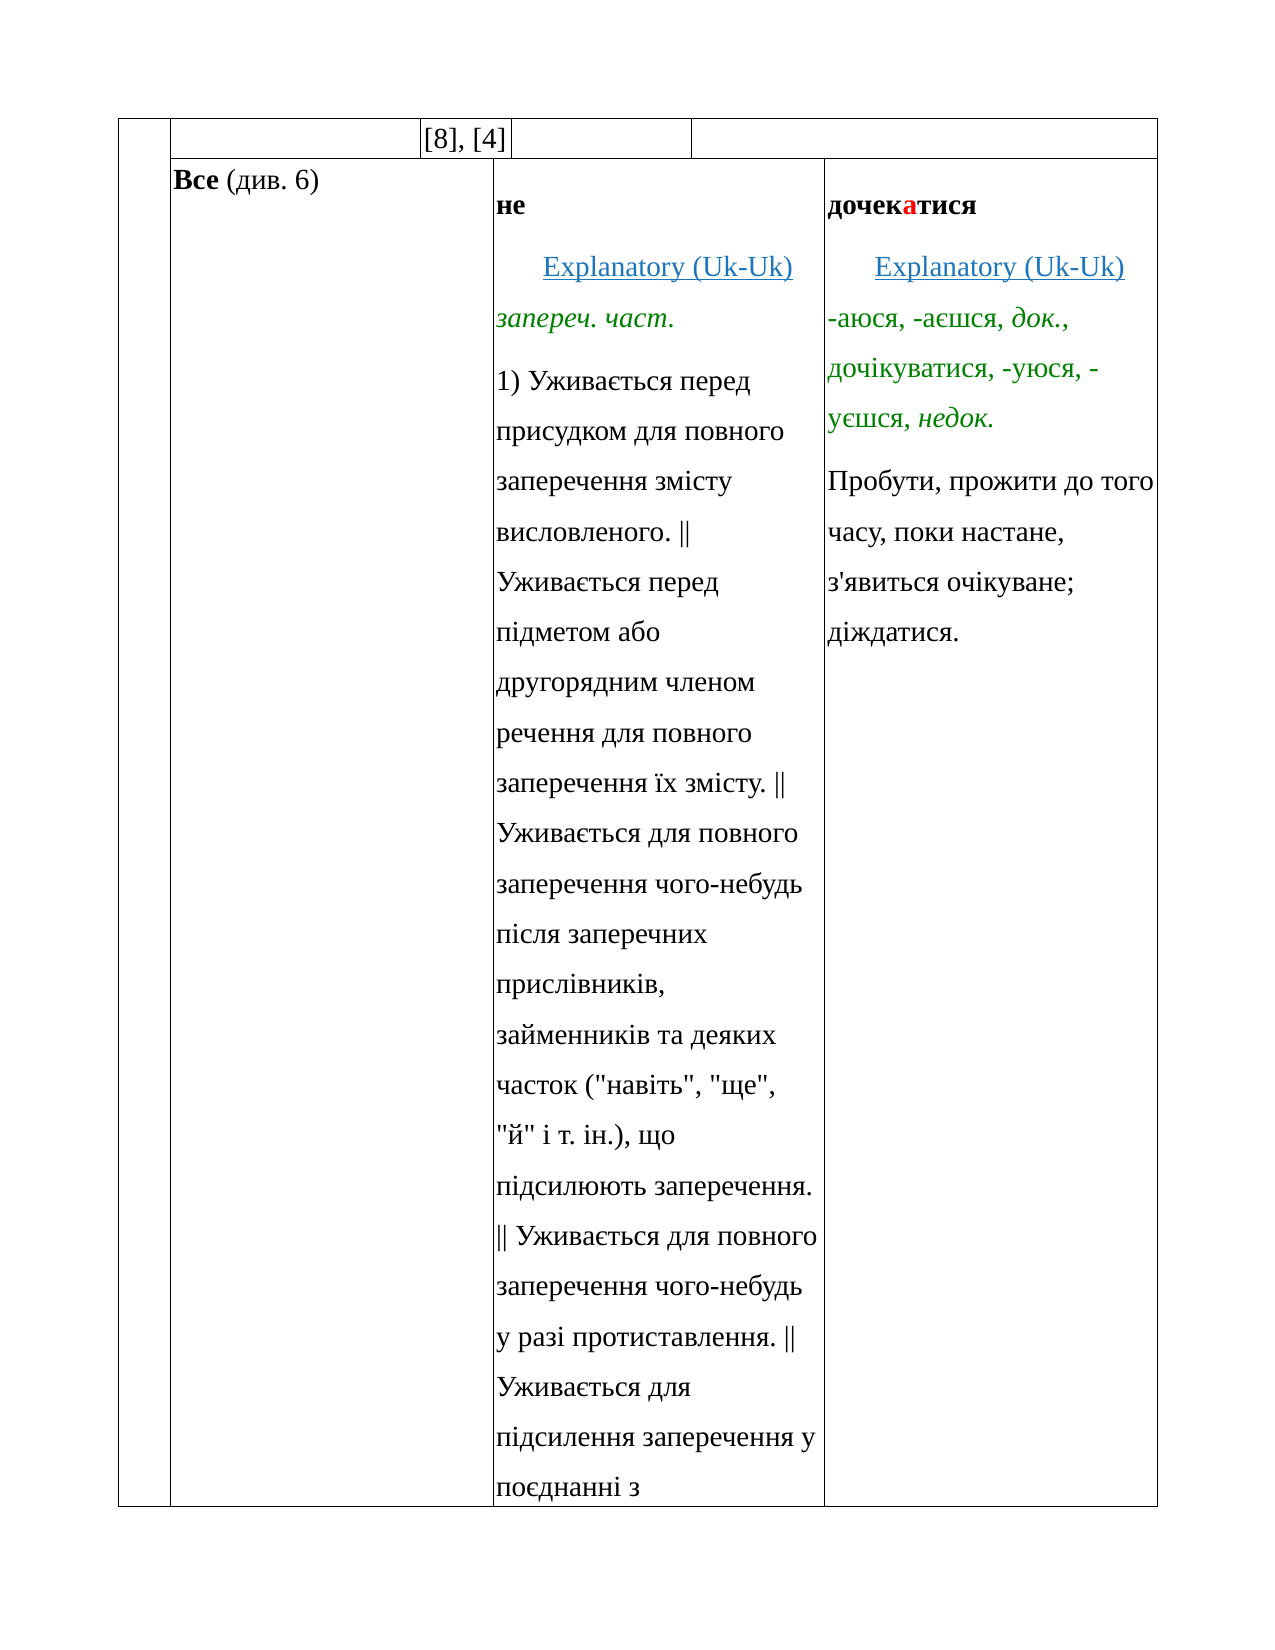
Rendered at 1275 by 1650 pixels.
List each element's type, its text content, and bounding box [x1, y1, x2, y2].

table_cell [171, 119, 420, 158]
table_cell не Explanatory (Uk-Uk) запереч. част. 1) Уживається перед присудком для повного заперечення змісту висловленого. || Уживається перед підметом або другорядним членом речення для повного заперечення їх змісту. || Уживається для повного заперечення чого-небудь після заперечних прислівників, займенників та деяких часток ("навіть", "ще", "й" і т. ін.), що підсилюють заперечення. || Уживається для повного заперечення чого-небудь у разі протиставлення. || Уживається для підсилення заперечення у поєднанні з [494, 159, 824, 1506]
table_cell [512, 119, 691, 158]
table_cell [8], [4] [421, 119, 511, 158]
table_cell дочекатися Explanatory (Uk-Uk) -аюся, -аєшся, док., дочікуватися, -уюся, -уєшся, недок. Пробути, прожити до того часу, поки настане, з'явиться очікуване; діждатися. [825, 159, 1157, 1506]
table_cell [692, 119, 1157, 158]
table_cell [119, 119, 170, 1506]
table_cell Все (див. 6) [171, 159, 493, 1506]
